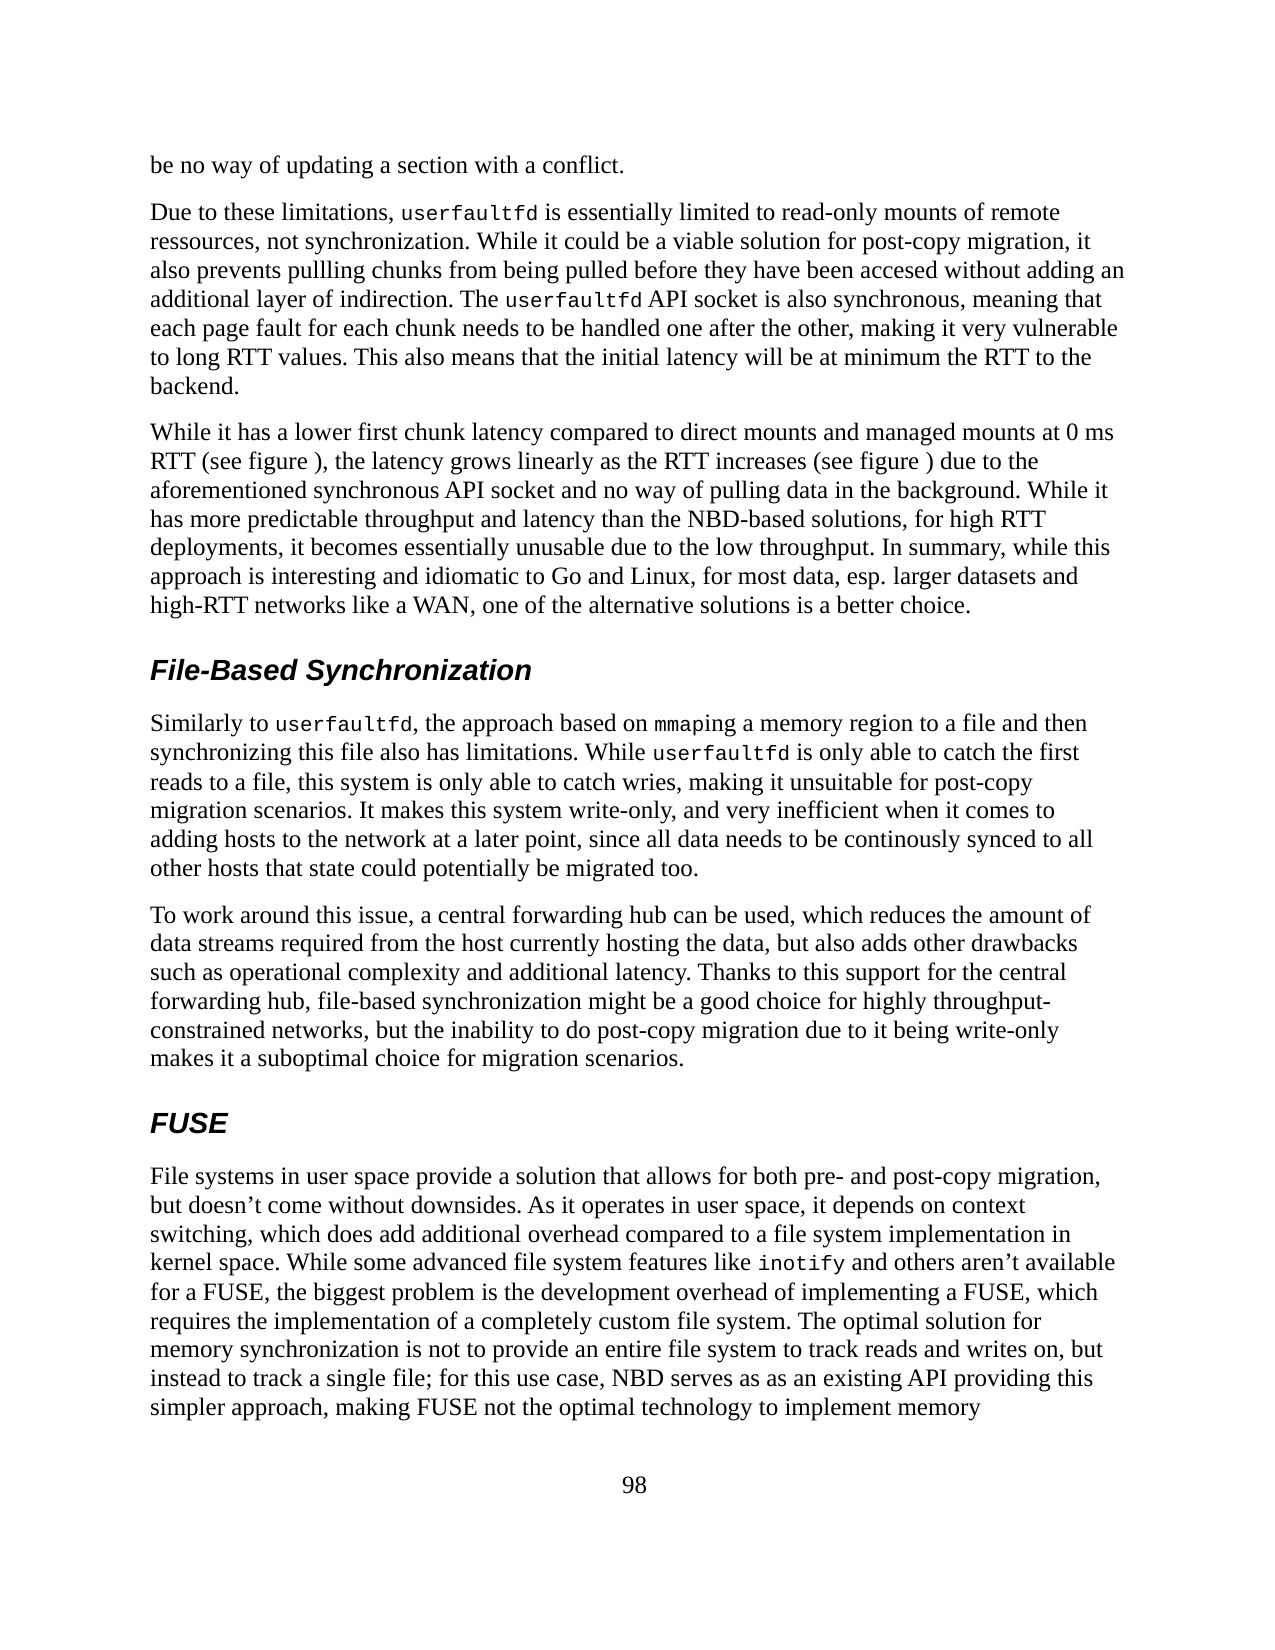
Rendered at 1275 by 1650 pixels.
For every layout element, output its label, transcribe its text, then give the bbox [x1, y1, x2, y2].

subtitle FUSE [150, 1106, 1125, 1140]
text While it has a lower first chunk latency compared to direct mounts and managed mounts at 0 ms RTT (see figure ), the latency grows linearly as the RTT increases (see figure ) due to the aforementioned synchronous API socket and no way of pulling data in the background. While it has more predictable throughput and latency than the NBD-based solutions, for high RTT deployments, it becomes essentially unusable due to the low throughput. In summary, while this approach is interesting and idiomatic to Go and Linux, for most data, esp. larger datasets and high-RTT networks like a WAN, one of the alternative solutions is a better choice. [150, 417, 1125, 619]
subtitle File-Based Synchronization [150, 653, 1125, 686]
text To work around this issue, a central forwarding hub can be used, which reduces the amount of data streams required from the host currently hosting the data, but also adds other drawbacks such as operational complexity and additional latency. Thanks to this support for the central forwarding hub, file-based synchronization might be a good choice for highly throughput-constrained networks, but the inability to do post-copy migration due to it being write-only makes it a suboptimal choice for migration scenarios. [150, 900, 1125, 1072]
text be no way of updating a section with a conflict. [150, 150, 1125, 179]
text Similarly to userfaultfd, the approach based on mmaping a memory region to a file and then synchronizing this file also has limitations. While userfaultfd is only able to catch the first reads to a file, this system is only able to catch wries, making it unsuitable for post-copy migration scenarios. It makes this system write-only, and very inefficient when it comes to adding hosts to the network at a later point, since all data needs to be continously synced to all other hosts that state could potentially be migrated too. [150, 708, 1125, 882]
text File systems in user space provide a solution that allows for both pre- and post-copy migration, but doesn’t come without downsides. As it operates in user space, it depends on context switching, which does add additional overhead compared to a file system implementation in kernel space. While some advanced file system features like inotify and others aren’t available for a FUSE, the biggest problem is the development overhead of implementing a FUSE, which requires the implementation of a completely custom file system. The optimal solution for memory synchronization is not to provide an entire file system to track reads and writes on, but instead to track a single file; for this use case, NBD serves as as an existing API providing this simpler approach, making FUSE not the optimal technology to implement memory [150, 1161, 1125, 1421]
text Due to these limitations, userfaultfd is essentially limited to read-only mounts of remote ressources, not synchronization. While it could be a viable solution for post-copy migration, it also prevents pullling chunks from being pulled before they have been accesed without adding an additional layer of indirection. The userfaultfd API socket is also synchronous, meaning that each page fault for each chunk needs to be handled one after the other, making it very vulnerable to long RTT values. This also means that the initial latency will be at minimum the RTT to the backend. [150, 197, 1125, 399]
